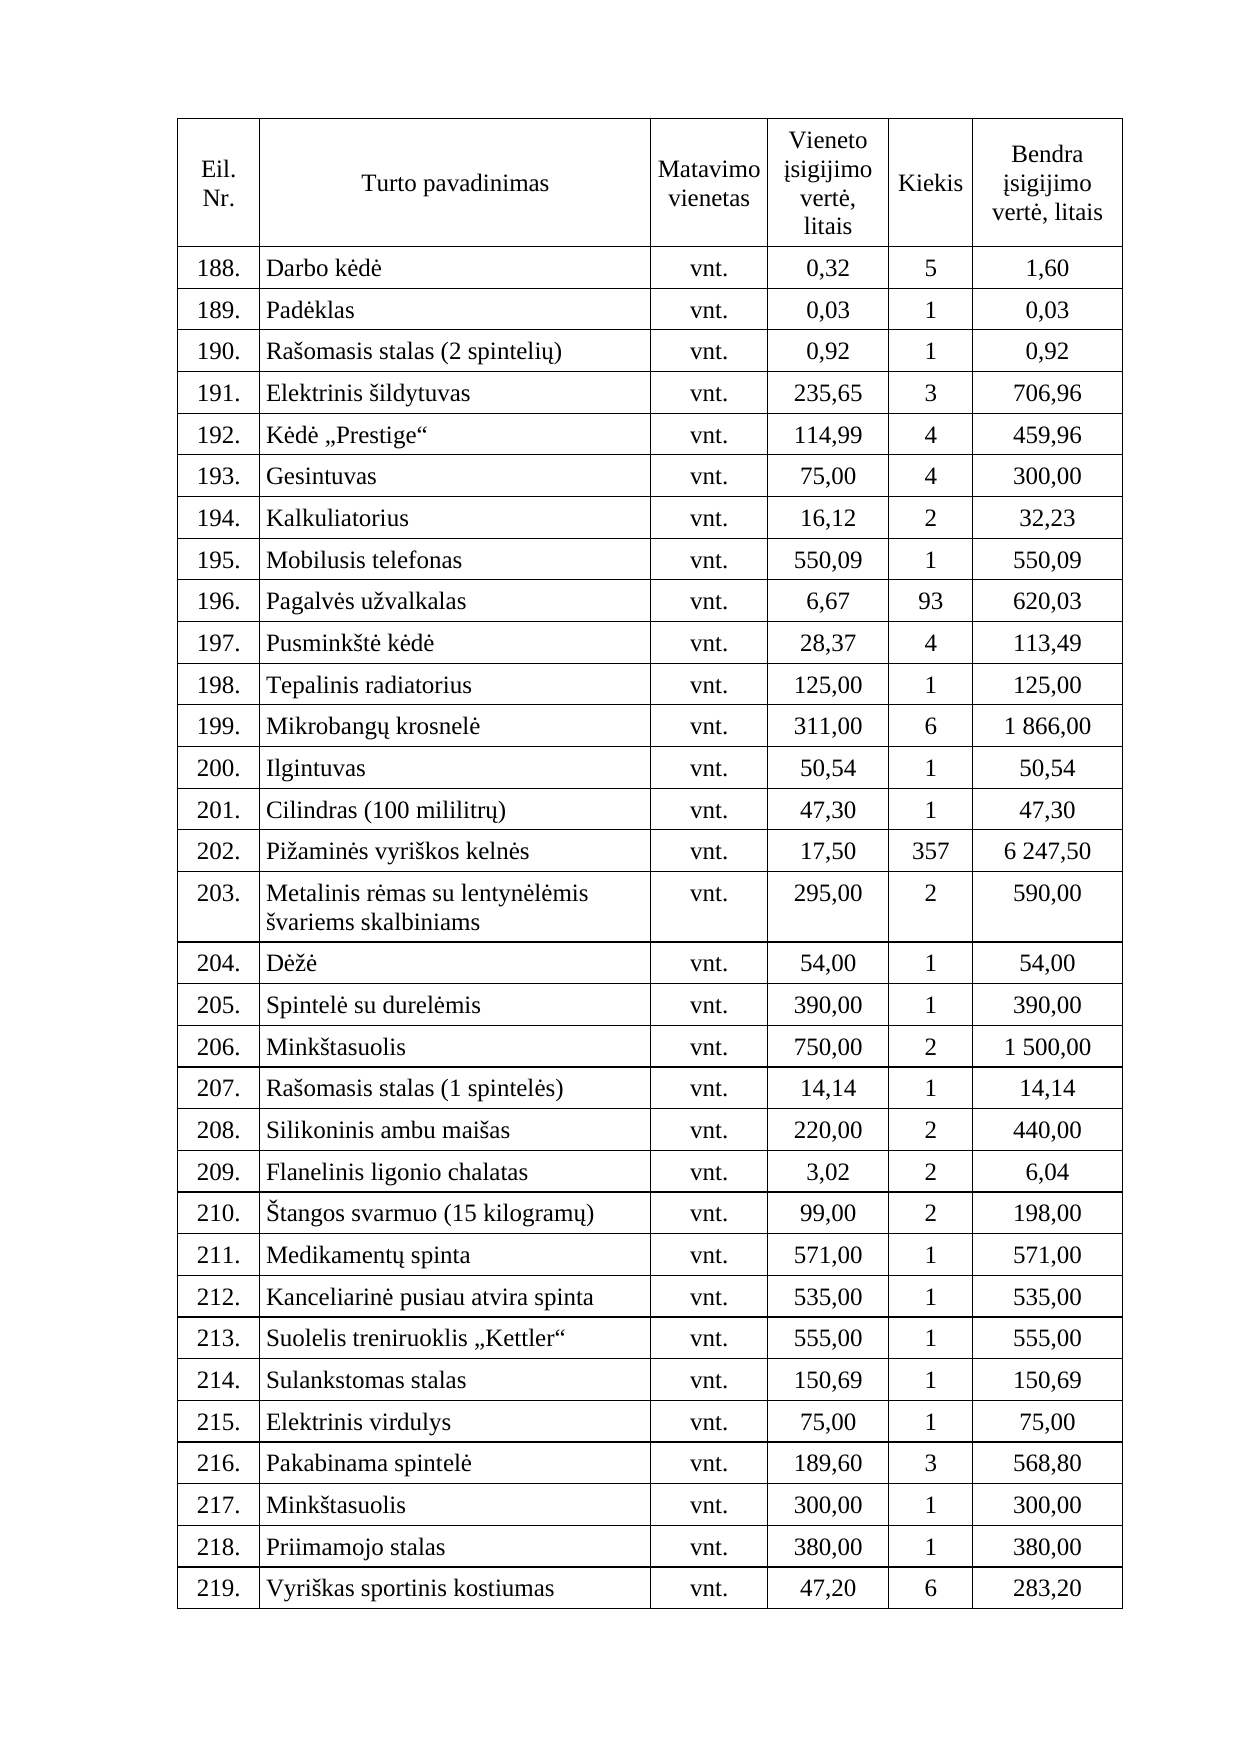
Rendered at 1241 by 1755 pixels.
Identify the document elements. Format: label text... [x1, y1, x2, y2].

table_cell Flanelinis ligonio chalatas [260, 1151, 650, 1191]
table_cell Pižaminės vyriškos kelnės [260, 830, 650, 871]
table_cell 216. [178, 1443, 259, 1483]
table_cell vnt. [651, 1526, 767, 1566]
table_cell Cilindras (100 mililitrų) [260, 789, 650, 829]
table_cell 197. [178, 622, 259, 663]
table_cell 283,20 [973, 1568, 1122, 1608]
table_cell 199. [178, 705, 259, 746]
table_cell Suolelis treniruoklis „Kettler“ [260, 1318, 650, 1358]
table_cell 17,50 [768, 830, 888, 871]
table_cell 0,03 [973, 289, 1122, 329]
table_cell 1,60 [973, 247, 1122, 288]
table_cell vnt. [651, 330, 767, 371]
table_cell 150,69 [768, 1359, 888, 1400]
table_cell 196. [178, 580, 259, 621]
table_cell 198. [178, 664, 259, 704]
table_cell Tepalinis radiatorius [260, 664, 650, 704]
table_cell 75,00 [768, 1401, 888, 1441]
table_cell 207. [178, 1068, 259, 1108]
table_cell 113,49 [973, 622, 1122, 663]
table_cell Elektrinis virdulys [260, 1401, 650, 1441]
table_cell vnt. [651, 872, 767, 941]
table_cell 1 [889, 289, 972, 329]
table_cell 706,96 [973, 372, 1122, 413]
table_cell Metalinis rėmas su lentynėlėmis švariems skalbiniams [260, 872, 650, 941]
table_cell 4 [889, 622, 972, 663]
table_cell Mikrobangų krosnelė [260, 705, 650, 746]
table_cell 1 [889, 789, 972, 829]
table_cell 75,00 [973, 1401, 1122, 1441]
table_cell Ilgintuvas [260, 747, 650, 788]
table_cell vnt. [651, 1234, 767, 1275]
table_cell 205. [178, 984, 259, 1025]
table_cell Štangos svarmuo (15 kilogramų) [260, 1193, 650, 1233]
table_cell 1 [889, 1276, 972, 1316]
table_cell Mobilusis telefonas [260, 539, 650, 579]
table_cell 1 [889, 664, 972, 704]
table_cell 390,00 [768, 984, 888, 1025]
table_cell 54,00 [768, 943, 888, 983]
table_cell 190. [178, 330, 259, 371]
table_cell vnt. [651, 984, 767, 1025]
table_cell 198,00 [973, 1193, 1122, 1233]
table_cell vnt. [651, 705, 767, 746]
table_cell vnt. [651, 830, 767, 871]
table_cell Minkštasuolis [260, 1484, 650, 1525]
table_cell vnt. [651, 247, 767, 288]
table_cell 535,00 [768, 1276, 888, 1316]
table_cell vnt. [651, 1026, 767, 1066]
table_cell vnt. [651, 372, 767, 413]
table_cell 210. [178, 1193, 259, 1233]
table_cell 295,00 [768, 872, 888, 941]
table_cell 195. [178, 539, 259, 579]
table_cell 1 [889, 1401, 972, 1441]
table_cell Padėklas [260, 289, 650, 329]
table_cell 203. [178, 872, 259, 941]
table_header Kiekis [889, 119, 972, 246]
table_cell 206. [178, 1026, 259, 1066]
table_cell vnt. [651, 580, 767, 621]
table_cell Gesintuvas [260, 455, 650, 496]
table_cell 54,00 [973, 943, 1122, 983]
table_cell 750,00 [768, 1026, 888, 1066]
table_cell 535,00 [973, 1276, 1122, 1316]
table_cell vnt. [651, 1068, 767, 1108]
table_cell vnt. [651, 1359, 767, 1400]
table_cell 3,02 [768, 1151, 888, 1191]
table_cell 192. [178, 414, 259, 454]
table_cell 2 [889, 1109, 972, 1150]
table_cell vnt. [651, 1109, 767, 1150]
table_cell 16,12 [768, 497, 888, 538]
table_cell vnt. [651, 1484, 767, 1525]
table_cell 47,20 [768, 1568, 888, 1608]
table_cell Darbo kėdė [260, 247, 650, 288]
table_header Matavimo vienetas [651, 119, 767, 246]
table_cell 1 866,00 [973, 705, 1122, 746]
table_cell 4 [889, 455, 972, 496]
table_cell vnt. [651, 1276, 767, 1316]
table_cell vnt. [651, 622, 767, 663]
table_header Turto pavadinimas [260, 119, 650, 246]
table_cell 28,37 [768, 622, 888, 663]
table_cell Kėdė „Prestige“ [260, 414, 650, 454]
table_cell 193. [178, 455, 259, 496]
table_cell Silikoninis ambu maišas [260, 1109, 650, 1150]
table_cell 300,00 [973, 1484, 1122, 1525]
table_cell 47,30 [973, 789, 1122, 829]
table_cell Vyriškas sportinis kostiumas [260, 1568, 650, 1608]
table_cell vnt. [651, 1318, 767, 1358]
table_cell vnt. [651, 789, 767, 829]
table_cell Pagalvės užvalkalas [260, 580, 650, 621]
table_cell 380,00 [973, 1526, 1122, 1566]
table_header Bendra įsigijimo vertė, litais [973, 119, 1122, 246]
table_cell vnt. [651, 943, 767, 983]
table_cell 590,00 [973, 872, 1122, 941]
table_cell 1 [889, 1068, 972, 1108]
table_cell 14,14 [973, 1068, 1122, 1108]
table_cell vnt. [651, 1151, 767, 1191]
table_cell 550,09 [973, 539, 1122, 579]
table_cell Sulankstomas stalas [260, 1359, 650, 1400]
table_cell 202. [178, 830, 259, 871]
table_cell Pakabinama spintelė [260, 1443, 650, 1483]
table_cell Spintelė su durelėmis [260, 984, 650, 1025]
table_cell 0,03 [768, 289, 888, 329]
table_cell Rašomasis stalas (1 spintelės) [260, 1068, 650, 1108]
table_cell 188. [178, 247, 259, 288]
table_cell vnt. [651, 747, 767, 788]
table_cell Minkštasuolis [260, 1026, 650, 1066]
table_cell vnt. [651, 664, 767, 704]
table_cell 189,60 [768, 1443, 888, 1483]
table_cell 0,32 [768, 247, 888, 288]
table_cell 150,69 [973, 1359, 1122, 1400]
table_cell 125,00 [973, 664, 1122, 704]
table_cell 300,00 [768, 1484, 888, 1525]
table_cell vnt. [651, 1401, 767, 1441]
table_cell 1 [889, 1318, 972, 1358]
table_cell 215. [178, 1401, 259, 1441]
table_cell 0,92 [768, 330, 888, 371]
table_cell vnt. [651, 289, 767, 329]
table_cell Priimamojo stalas [260, 1526, 650, 1566]
table_cell 459,96 [973, 414, 1122, 454]
table_cell vnt. [651, 539, 767, 579]
table_cell 235,65 [768, 372, 888, 413]
table_cell 1 [889, 1484, 972, 1525]
table_cell 6 247,50 [973, 830, 1122, 871]
table_cell 1 [889, 984, 972, 1025]
table_cell Dėžė [260, 943, 650, 983]
table_cell 1 500,00 [973, 1026, 1122, 1066]
table_cell 5 [889, 247, 972, 288]
table_cell 204. [178, 943, 259, 983]
table_cell 311,00 [768, 705, 888, 746]
table_cell 6,67 [768, 580, 888, 621]
table_cell Kalkuliatorius [260, 497, 650, 538]
table_cell 1 [889, 1234, 972, 1275]
table_cell 189. [178, 289, 259, 329]
table_cell 32,23 [973, 497, 1122, 538]
table_cell 211. [178, 1234, 259, 1275]
table_cell 6,04 [973, 1151, 1122, 1191]
table_cell vnt. [651, 1568, 767, 1608]
table_cell 93 [889, 580, 972, 621]
table_cell 568,80 [973, 1443, 1122, 1483]
table_cell 1 [889, 943, 972, 983]
table_cell 620,03 [973, 580, 1122, 621]
table_cell 380,00 [768, 1526, 888, 1566]
table_cell 390,00 [973, 984, 1122, 1025]
table_cell 191. [178, 372, 259, 413]
table_cell 201. [178, 789, 259, 829]
table_cell vnt. [651, 1193, 767, 1233]
table_cell 194. [178, 497, 259, 538]
table_cell 0,92 [973, 330, 1122, 371]
table_cell 209. [178, 1151, 259, 1191]
table_cell 219. [178, 1568, 259, 1608]
table_header Eil. Nr. [178, 119, 259, 246]
table_cell vnt. [651, 1443, 767, 1483]
table_cell 47,30 [768, 789, 888, 829]
table_cell 6 [889, 705, 972, 746]
table_cell 440,00 [973, 1109, 1122, 1150]
table_cell 2 [889, 497, 972, 538]
table_cell 14,14 [768, 1068, 888, 1108]
table_cell 2 [889, 872, 972, 941]
table_cell 2 [889, 1193, 972, 1233]
table_cell 6 [889, 1568, 972, 1608]
table_cell vnt. [651, 455, 767, 496]
table_cell 125,00 [768, 664, 888, 704]
table_cell 357 [889, 830, 972, 871]
table_cell 50,54 [973, 747, 1122, 788]
table_header Vieneto įsigijimo vertė, litais [768, 119, 888, 246]
table_cell 2 [889, 1026, 972, 1066]
table_cell Kanceliarinė pusiau atvira spinta [260, 1276, 650, 1316]
table_cell Pusminkštė kėdė [260, 622, 650, 663]
table_cell 214. [178, 1359, 259, 1400]
table_cell 208. [178, 1109, 259, 1150]
table_cell 114,99 [768, 414, 888, 454]
table_cell 213. [178, 1318, 259, 1358]
table_cell 2 [889, 1151, 972, 1191]
table_cell 571,00 [768, 1234, 888, 1275]
table_cell Rašomasis stalas (2 spintelių) [260, 330, 650, 371]
table_cell 99,00 [768, 1193, 888, 1233]
table_cell 1 [889, 747, 972, 788]
table_cell 550,09 [768, 539, 888, 579]
table_cell 200. [178, 747, 259, 788]
table_cell 1 [889, 1526, 972, 1566]
table_cell 1 [889, 330, 972, 371]
table_cell 220,00 [768, 1109, 888, 1150]
table_cell 218. [178, 1526, 259, 1566]
table_cell 3 [889, 1443, 972, 1483]
table_cell vnt. [651, 497, 767, 538]
table_cell 217. [178, 1484, 259, 1525]
table_cell 1 [889, 539, 972, 579]
table_cell 571,00 [973, 1234, 1122, 1275]
table_cell 50,54 [768, 747, 888, 788]
table_cell 1 [889, 1359, 972, 1400]
table_cell 75,00 [768, 455, 888, 496]
table_cell 212. [178, 1276, 259, 1316]
table_cell Elektrinis šildytuvas [260, 372, 650, 413]
table_cell 300,00 [973, 455, 1122, 496]
table_cell Medikamentų spinta [260, 1234, 650, 1275]
table_cell 4 [889, 414, 972, 454]
table_cell 3 [889, 372, 972, 413]
table_cell 555,00 [768, 1318, 888, 1358]
table_cell 555,00 [973, 1318, 1122, 1358]
table_cell vnt. [651, 414, 767, 454]
